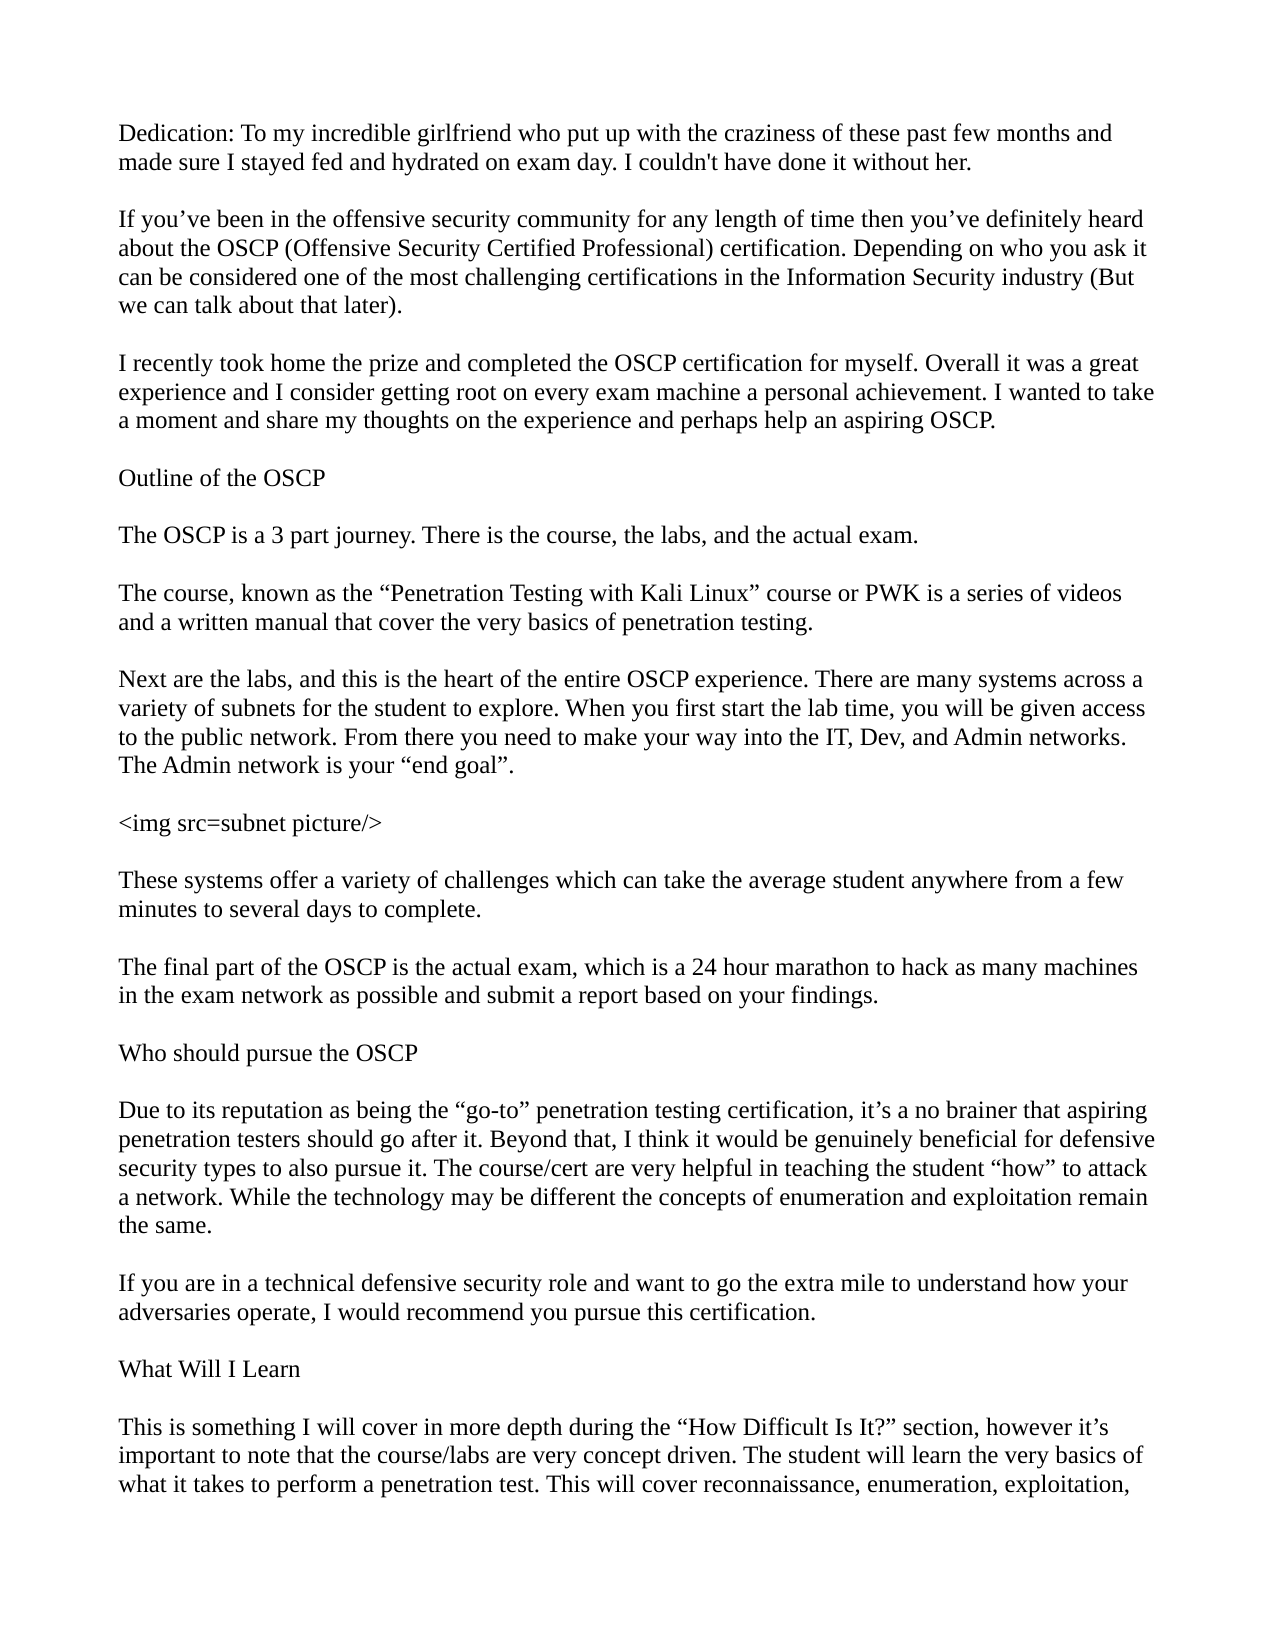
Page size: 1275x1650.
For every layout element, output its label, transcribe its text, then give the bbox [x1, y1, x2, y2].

text These systems offer a variety of challenges which can take the average student anywhere from a few minutes to several days to complete. [118, 866, 1157, 923]
text The OSCP is a 3 part journey. There is the course, the labs, and the actual exam. [118, 521, 1157, 549]
text What Will I Learn [118, 1354, 1157, 1383]
text The final part of the OSCP is the actual exam, which is a 24 hour marathon to hack as many machines in the exam network as possible and submit a report based on your findings. [118, 952, 1157, 1009]
text Dedication: To my incredible girlfriend who put up with the craziness of these past few months and made sure I stayed fed and hydrated on exam day. I couldn't have done it without her. [118, 118, 1157, 176]
text This is something I will cover in more depth during the “How Difficult Is It?” section, however it’s important to note that the course/labs are very concept driven. The student will learn the very basics of what it takes to perform a penetration test. This will cover reconnaissance, enumeration, exploitation, [118, 1412, 1157, 1498]
text Who should pursue the OSCP [118, 1038, 1157, 1067]
text The course, known as the “Penetration Testing with Kali Linux” course or PWK is a series of videos and a written manual that cover the very basics of penetration testing. [118, 578, 1157, 636]
text Outline of the OSCP [118, 463, 1157, 492]
text Next are the labs, and this is the heart of the entire OSCP experience. There are many systems across a variety of subnets for the student to explore. When you first start the lab time, you will be given access to the public network. From there you need to make your way into the IT, Dev, and Admin networks. The Admin network is your “end goal”. [118, 664, 1157, 779]
text If you’ve been in the offensive security community for any length of time then you’ve definitely heard about the OSCP (Offensive Security Certified Professional) certification. Depending on who you ask it can be considered one of the most challenging certifications in the Information Security industry (But we can talk about that later). [118, 204, 1157, 319]
text Due to its reputation as being the “go-to” penetration testing certification, it’s a no brainer that aspiring penetration testers should go after it. Beyond that, I think it would be genuinely beneficial for defensive security types to also pursue it. The course/cert are very helpful in teaching the student “how” to attack a network. While the technology may be different the concepts of enumeration and exploitation remain the same. [118, 1096, 1157, 1239]
text <img src=subnet picture/> [118, 808, 1157, 837]
text I recently took home the prize and completed the OSCP certification for myself. Overall it was a great experience and I consider getting root on every exam machine a personal achievement. I wanted to take a moment and share my thoughts on the experience and perhaps help an aspiring OSCP. [118, 348, 1157, 434]
text If you are in a technical defensive security role and want to go the extra mile to understand how your adversaries operate, I would recommend you pursue this certification. [118, 1268, 1157, 1326]
